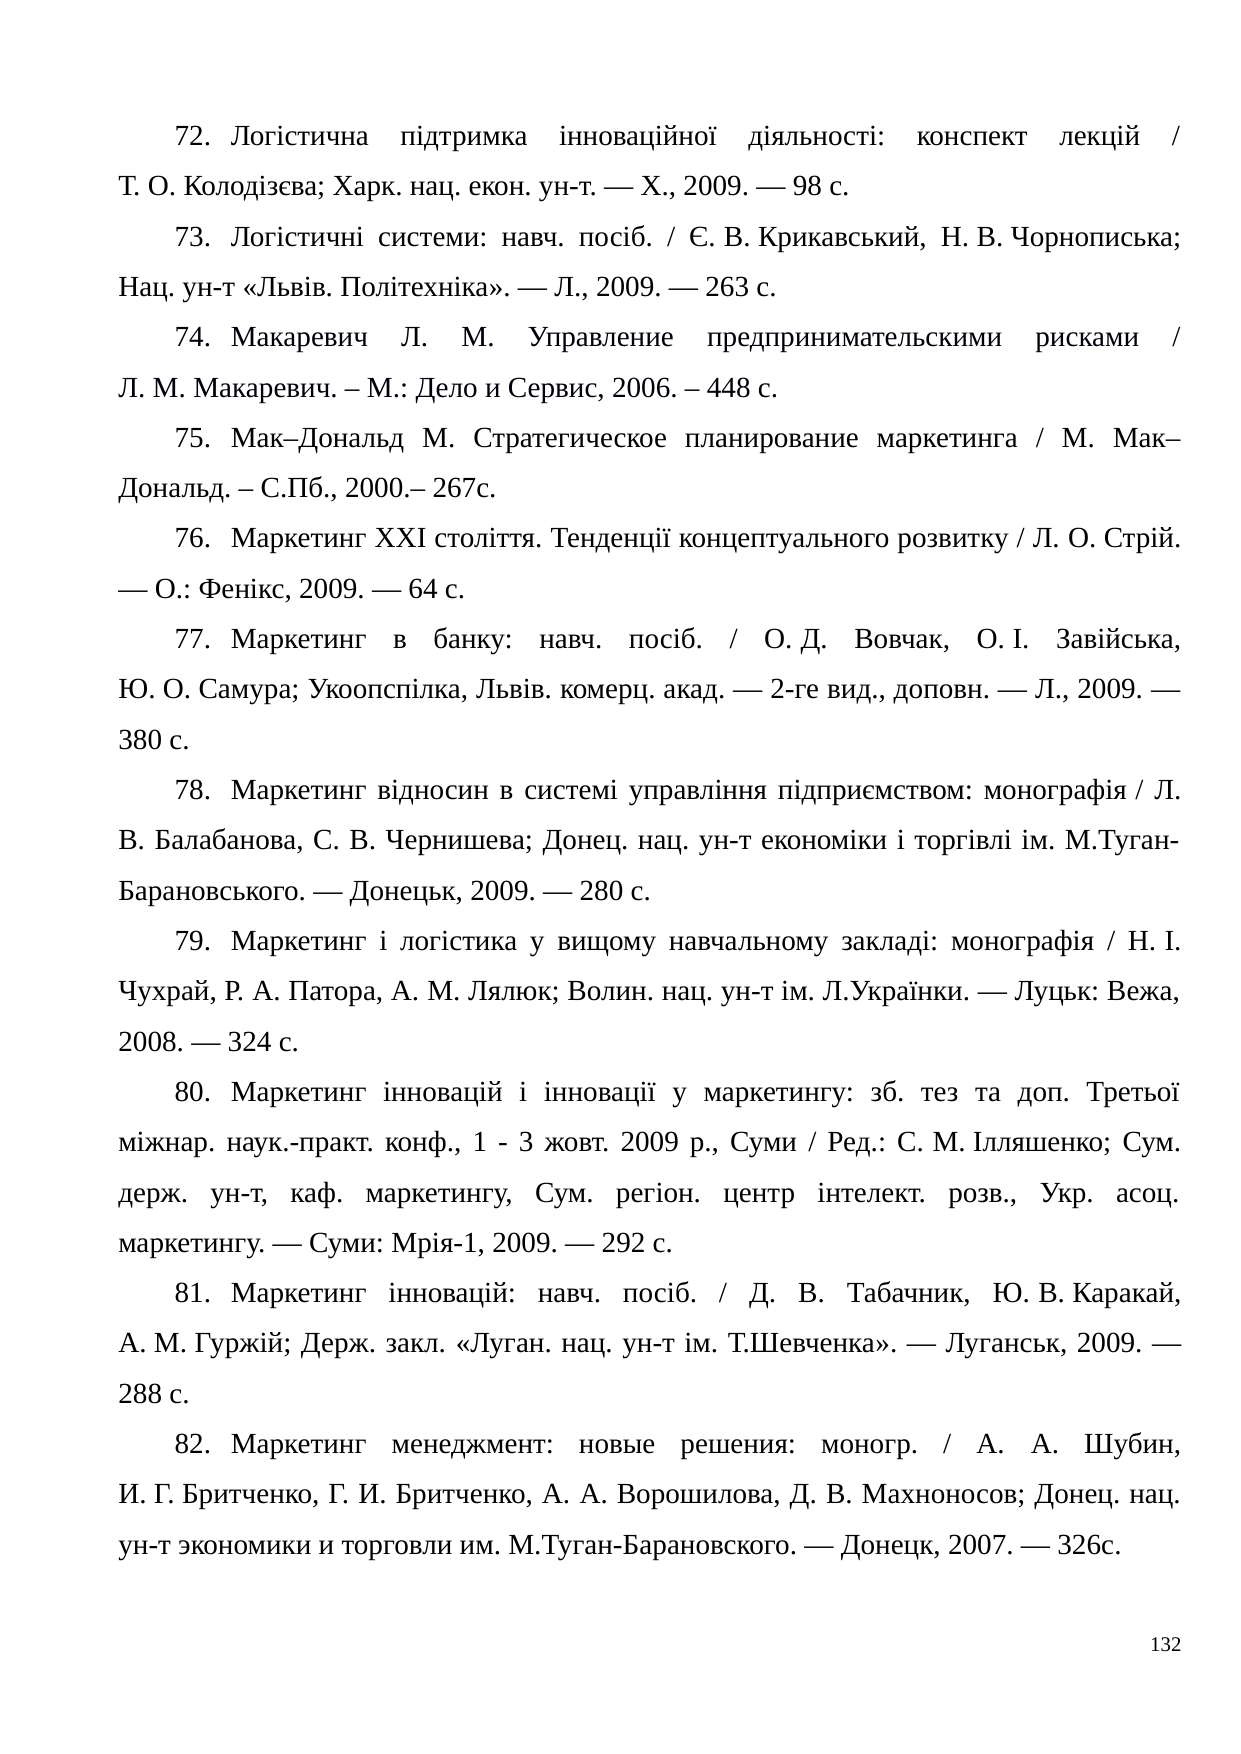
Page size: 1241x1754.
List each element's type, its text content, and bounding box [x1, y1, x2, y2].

list Логістичні системи: навч. посіб. / Є. В. Крикавський, Н. В. Чорнописька; Нац. ун-т «Львів. Політехніка». — Л., 2009. — 263 с. [118, 219, 1181, 303]
list Логістична підтримка інноваційної діяльності: конспект лекцій / Т. О. Колодізєва; Харк. нац. екон. ун-т. — Х., 2009. — 98 с. [118, 118, 1181, 202]
list Маркетинг і логістика у вищому навчальному закладі: монографія / Н. І. Чухрай, Р. А. Патора, А. М. Лялюк; Волин. нац. ун-т ім. Л.Українки. — Луцьк: Вежа, 2008. — 324 с. [118, 923, 1181, 1057]
list Мак–Дональд М. Стратегическое планирование маркетинга / М. Мак–Дональд. – С.Пб., 2000.– 267с. [118, 420, 1181, 504]
list Маркетинг інновацій і інновації у маркетингу: зб. тез та доп. Третьої міжнар. наук.-практ. конф., 1 - 3 жовт. 2009 р., Суми / Ред.: C. М. Ілляшенко; Сум. держ. ун-т, каф. маркетингу, Сум. регіон. центр інтелект. розв., Укр. асоц. маркетингу. — Суми: Мрія-1, 2009. — 292 с. [118, 1074, 1181, 1258]
list Маркетинг інновацій: навч. посіб. / Д. В. Табачник, Ю. В. Каракай, А. М. Гуржій; Держ. закл. «Луган. нац. ун-т ім. Т.Шевченка». — Луганськ, 2009. — 288 с. [118, 1275, 1181, 1409]
list Маркетинг в банку: навч. посіб. / О. Д. Вовчак, О. І. Завійська, Ю. О. Самура; Укоопспілка, Львів. комерц. акад. — 2-ге вид., доповн. — Л., 2009. — 380 с. [118, 621, 1181, 755]
list Макаревич Л. М. Управление предпринимательскими рисками / Л. М. Макаревич. – М.: Дело и Сервис, 2006. – 448 с. [118, 319, 1181, 403]
list Маркетинг XXI століття. Тенденції концептуального розвитку / Л. О. Стрій. — О.: Фенікс, 2009. — 64 с. [118, 521, 1181, 604]
list Маркетинг відносин в системі управління підприємством: монографія / Л. В. Балабанова, С. В. Чернишева; Донец. нац. ун-т економіки і торгівлі ім. М.Туган-Барановського. — Донецьк, 2009. — 280 с. [118, 772, 1181, 906]
list Маркетинг менеджмент: новые решения: моногр. / А. А. Шубин, И. Г. Бритченко, Г. И. Бритченко, А. А. Ворошилова, Д. В. Махноносов; Донец. нац. ун-т экономики и торговли им. М.Туган-Барановского. — Донецк, 2007. — 326c. [118, 1426, 1181, 1560]
